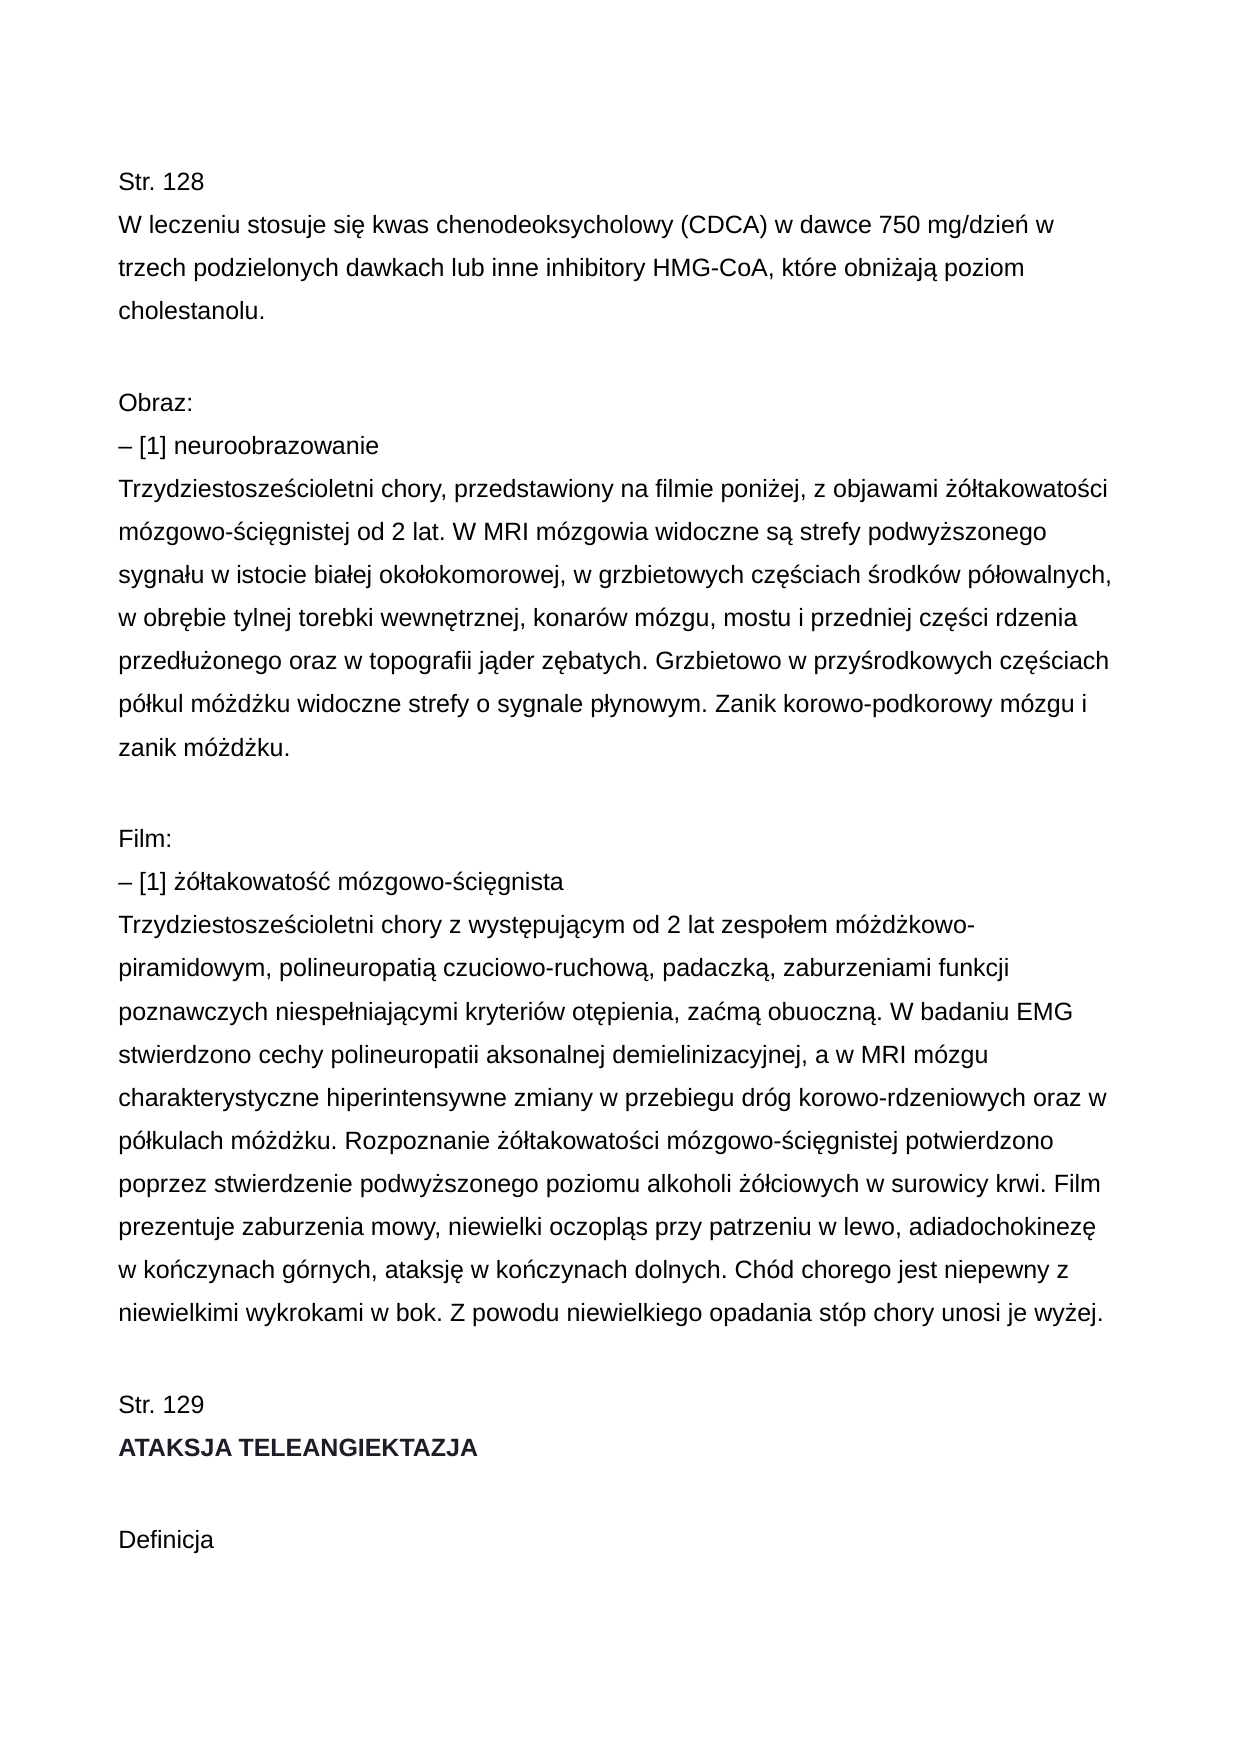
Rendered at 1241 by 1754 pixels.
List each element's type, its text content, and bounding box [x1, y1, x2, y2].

text Str. 129 [118, 1390, 1122, 1419]
text W leczeniu stosuje się kwas chenodeoksycholowy (CDCA) w dawce 750 mg/dzień w trzech podzielonych dawkach lub inne inhibitory HMG-CoA, które obniżają poziom cholestanolu. [118, 210, 1122, 325]
text Obraz: [118, 387, 1122, 416]
text Trzydziestosześcioletni chory, przedstawiony na filmie poniżej, z objawami żółtakowatości mózgowo-ścięgnistej od 2 lat. W MRI mózgowia widoczne są strefy podwyższonego sygnału w istocie białej okołokomorowej, w grzbietowych częściach środków półowalnych, w obrębie tylnej torebki wewnętrznej, konarów mózgu, mostu i przedniej części rdzenia przedłużonego oraz w topografii jąder zębatych. Grzbietowo w przyśrodkowych częściach półkul móżdżku widoczne strefy o sygnale płynowym. Zanik korowo-podkorowy mózgu i zanik móżdżku. [118, 474, 1122, 761]
subtitle ATAKSJA TELEANGIEKTAZJA [118, 1433, 1122, 1462]
text Trzydziestosześcioletni chory z występującym od 2 lat zespołem móżdżkowo-piramidowym, polineuropatią czuciowo-ruchową, padaczką, zaburzeniami funkcji poznawczych niespełniającymi kryteriów otępienia, zaćmą obuoczną. W badaniu EMG stwierdzono cechy polineuropatii aksonalnej demielinizacyjnej, a w MRI mózgu charakterystyczne hiperintensywne zmiany w przebiegu dróg korowo-rdzeniowych oraz w półkulach móżdżku. Rozpoznanie żółtakowatości mózgowo-ścięgnistej potwierdzono poprzez stwierdzenie podwyższonego poziomu alkoholi żółciowych w surowicy krwi. Film prezentuje zaburzenia mowy, niewielki oczopląs przy patrzeniu w lewo, adiadochokinezę w kończynach górnych, ataksję w kończynach dolnych. Chód chorego jest niepewny z niewielkimi wykrokami w bok. Z powodu niewielkiego opadania stóp chory unosi je wyżej. [118, 910, 1122, 1327]
text Definicja [118, 1525, 1122, 1553]
text Str. 128 [118, 167, 1122, 195]
text – [1] żółtakowatość mózgowo-ścięgnista [118, 867, 1122, 896]
text Film: [118, 824, 1122, 853]
text – [1] neuroobrazowanie [118, 431, 1122, 459]
